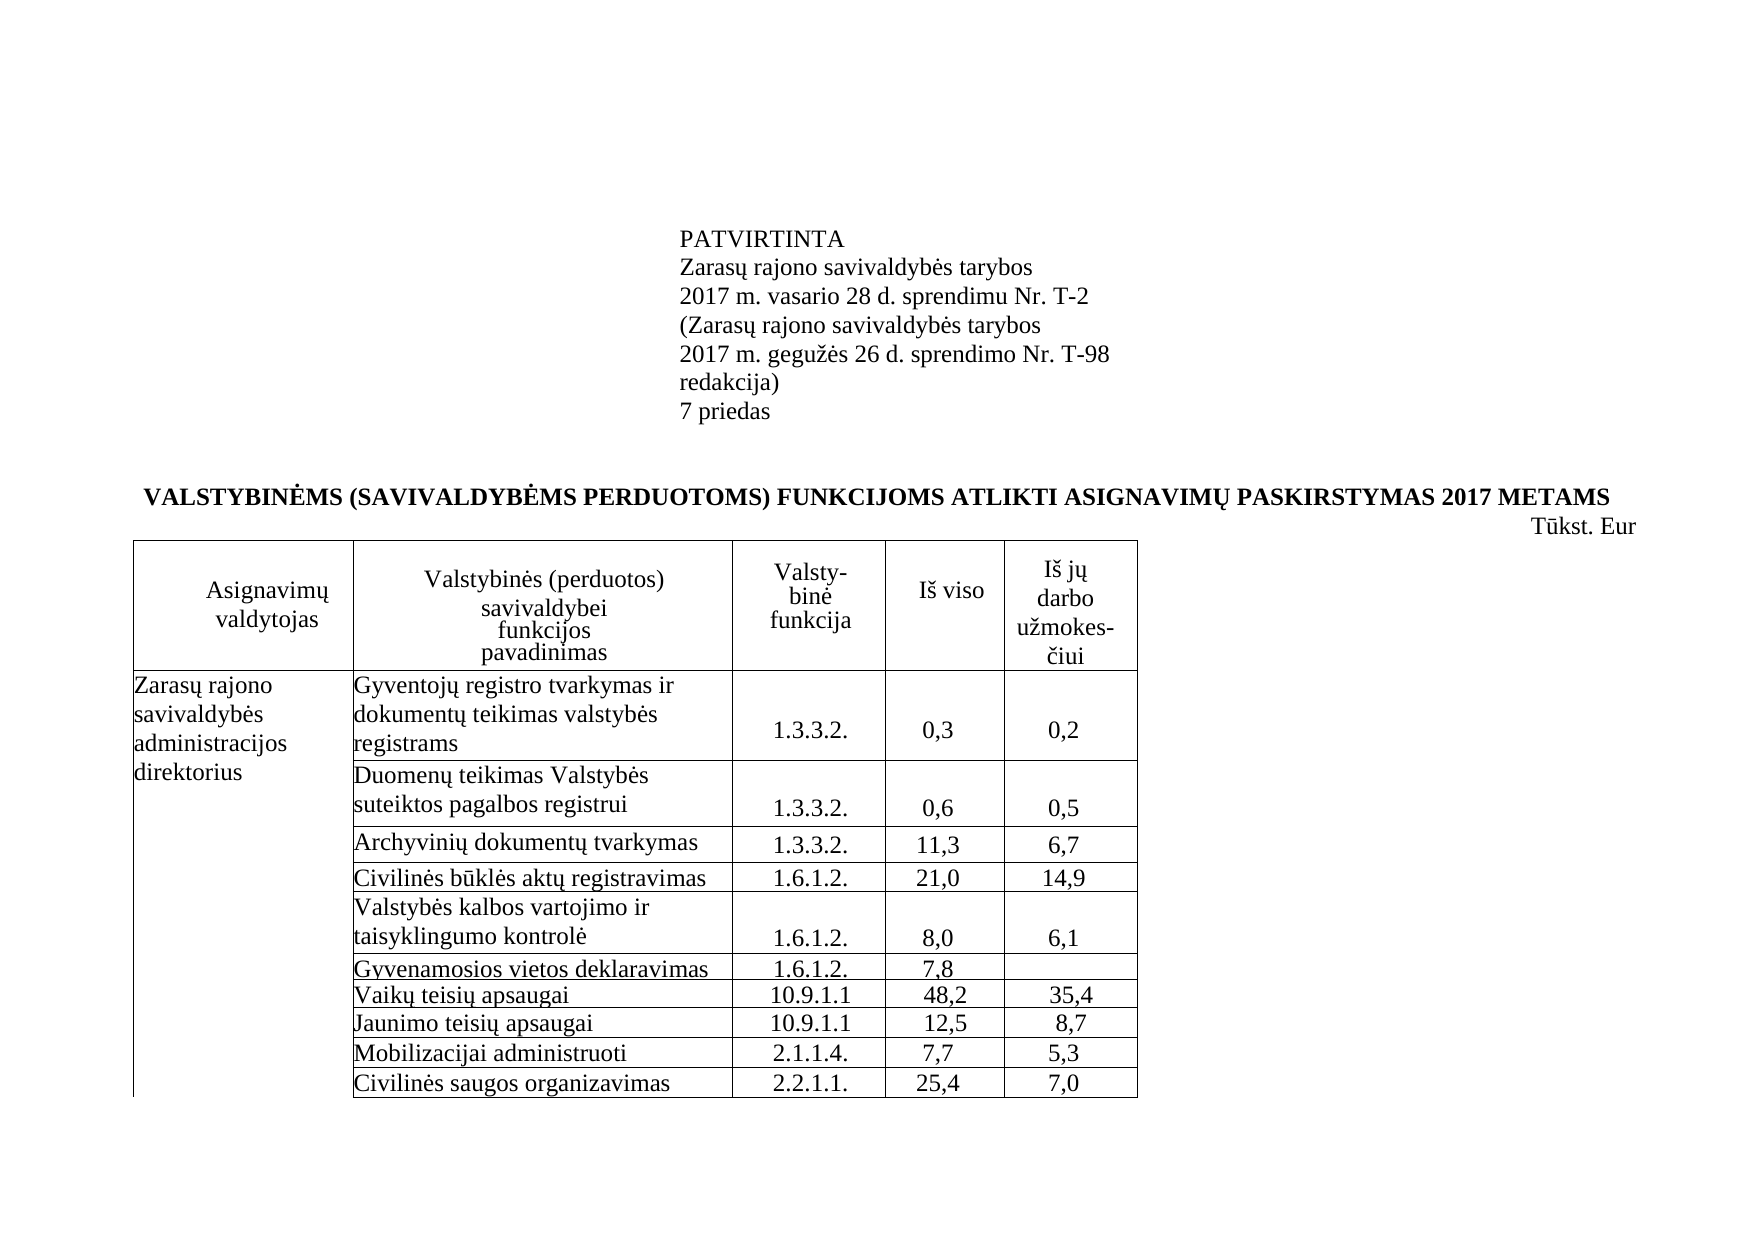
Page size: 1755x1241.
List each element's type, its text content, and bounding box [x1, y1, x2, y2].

table_cell [1005, 954, 1137, 979]
table_cell 0,6 [886, 761, 1004, 826]
table_cell 5,3 [1005, 1038, 1137, 1067]
table_cell 25,4 [886, 1068, 1004, 1097]
table_cell 12,5 [886, 1008, 1004, 1037]
table_cell Zarasų rajono savivaldybės administracijos direktorius [134, 671, 353, 1097]
table_cell 0,5 [1005, 761, 1137, 826]
table_cell 35,4 [1005, 980, 1137, 1007]
table_cell Duomenų teikimas Valstybės suteiktos pagalbos registrui [354, 761, 732, 826]
table_cell 1.3.3.2. [733, 671, 885, 759]
table_cell 1.3.3.2. [733, 827, 885, 862]
table_cell 8,7 [1005, 1008, 1137, 1037]
table_cell 7,0 [1005, 1068, 1137, 1097]
table_cell 6,7 [1005, 827, 1137, 862]
table_header Iš viso [886, 541, 1004, 669]
table_cell 0,2 [1005, 671, 1137, 759]
table_header Valsty-binė funkcija [733, 541, 885, 669]
text Zarasų rajono savivaldybės tarybos [650, 252, 1636, 281]
table_cell 10.9.1.1 [733, 980, 885, 1007]
table_cell Gyvenamosios vietos deklaravimas [354, 954, 732, 979]
table_cell 1.6.1.2. [733, 863, 885, 891]
table_cell 7,8 [886, 954, 1004, 979]
text (Zarasų rajono savivaldybės tarybos [650, 310, 1636, 339]
text 2017 m. gegužės 26 d. sprendimo Nr. T-98 [650, 339, 1636, 367]
table_cell Archyvinių dokumentų tvarkymas [354, 827, 732, 862]
table_header Iš jų darbo užmokes- čiui [1005, 541, 1137, 669]
table_cell 11,3 [886, 827, 1004, 862]
table_header Valstybinės (perduotos) savivaldybei funkcijos pavadinimas [354, 541, 732, 669]
table_cell 2.2.1.1. [733, 1068, 885, 1097]
table_cell Civilinės būklės aktų registravimas [354, 863, 732, 891]
table_cell 2.1.1.4. [733, 1038, 885, 1067]
table_cell 10.9.1.1 [733, 1008, 885, 1037]
text redakcija) [650, 367, 1636, 396]
table_cell 0,3 [886, 671, 1004, 759]
table_cell Valstybės kalbos vartojimo ir taisyklingumo kontrolė [354, 892, 732, 953]
table_cell 1.6.1.2. [733, 954, 885, 979]
table_cell 8,0 [886, 892, 1004, 953]
table_cell 6,1 [1005, 892, 1137, 953]
text Tūkst. Eur [118, 511, 1636, 540]
text PATVIRTINTA [679, 224, 1636, 252]
text VALSTYBINĖMS (SAVIVALDYBĖMS PERDUOTOMS) FUNKCIJOMS ATLIKTI ASIGNAVIMŲ PASKIRSTYMAS 2017 METAMS [118, 482, 1636, 511]
table_cell 21,0 [886, 863, 1004, 891]
table_cell 48,2 [886, 980, 1004, 1007]
table_cell 14,9 [1005, 863, 1137, 891]
table_cell Vaikų teisių apsaugai [354, 980, 732, 1007]
table_cell 1.6.1.2. [733, 892, 885, 953]
text 2017 m. vasario 28 d. sprendimu Nr. T-2 [650, 281, 1636, 310]
table_cell 7,7 [886, 1038, 1004, 1067]
table_cell Mobilizacijai administruoti [354, 1038, 732, 1067]
table_cell Civilinės saugos organizavimas [354, 1068, 732, 1097]
table_cell 1.3.3.2. [733, 761, 885, 826]
table_header Asignavimų valdytojas [134, 541, 353, 669]
table_cell Gyventojų registro tvarkymas ir dokumentų teikimas valstybės registrams [354, 671, 732, 759]
table_cell Jaunimo teisių apsaugai [354, 1008, 732, 1037]
text 7 priedas [512, 396, 1636, 425]
